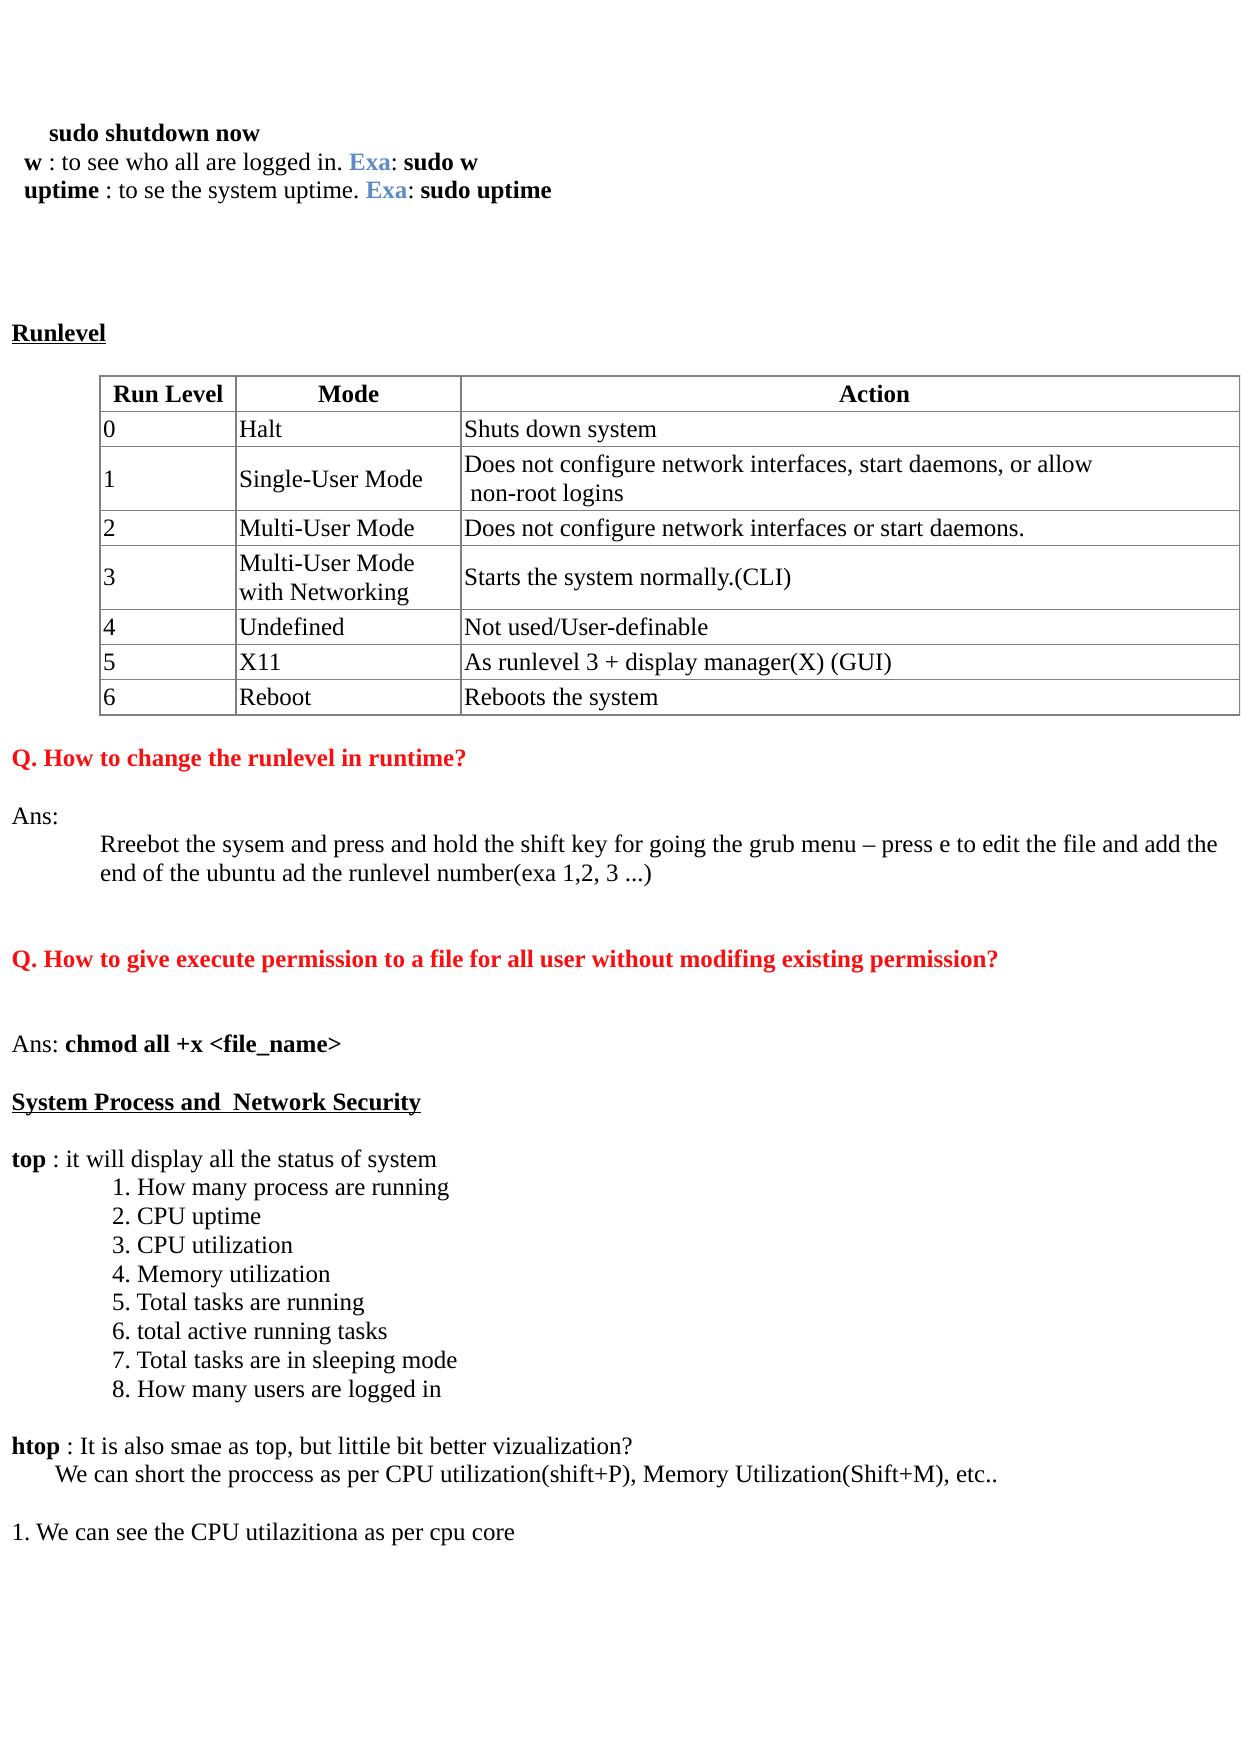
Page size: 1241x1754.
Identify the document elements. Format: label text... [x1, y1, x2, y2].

text Ans: [11, 801, 1240, 829]
table_cell Multi-User Mode with Networking [237, 546, 460, 608]
text Runlevel [11, 318, 1240, 346]
text Q. How to change the runlevel in runtime? [11, 743, 1240, 772]
table_cell 0 [101, 412, 235, 446]
table_header Run Level [101, 377, 235, 411]
text We can short the proccess as per CPU utilization(shift+P), Memory Utilization(Shift+M), etc.. [11, 1459, 1240, 1488]
table_cell 3 [101, 546, 235, 608]
text System Process and Network Security [11, 1087, 1240, 1115]
table_cell 2 [101, 511, 235, 545]
table_header Action [462, 377, 1239, 411]
table_cell 6 [101, 680, 235, 713]
text 2. CPU uptime [112, 1201, 1240, 1230]
table_header Mode [237, 377, 460, 411]
table_cell Reboots the system [462, 680, 1239, 713]
table_cell Does not configure network interfaces or start daemons. [462, 511, 1239, 545]
text sudo shutdown now [11, 118, 1240, 147]
table_cell Undefined [237, 610, 460, 643]
table_cell Single-User Mode [237, 447, 460, 510]
text Ans: chmod all +x <file_name> [11, 1029, 1240, 1058]
table_cell 5 [101, 645, 235, 678]
text 5. Total tasks are running [112, 1287, 1240, 1316]
table_cell Shuts down system [462, 412, 1239, 446]
text Rreebot the sysem and press and hold the shift key for going the grub menu – press e to edit the file and add the end of the ubuntu ad the runlevel number(exa 1,2, 3 ...) [100, 829, 1240, 887]
table_cell As runlevel 3 + display manager(X) (GUI) [462, 645, 1239, 678]
text htop : It is also smae as top, but littile bit better vizualization? [11, 1431, 1240, 1459]
text 6. total active running tasks [112, 1316, 1240, 1345]
table_cell Not used/User-definable [462, 610, 1239, 643]
table_cell Halt [237, 412, 460, 446]
table_cell Starts the system normally.(CLI) [462, 546, 1239, 608]
text w : to see who all are logged in. Exa: sudo w [11, 147, 1240, 176]
text 7. Total tasks are in sleeping mode [112, 1345, 1240, 1374]
table_cell 4 [101, 610, 235, 643]
text 3. CPU utilization [112, 1230, 1240, 1259]
text 1. We can see the CPU utilazitiona as per cpu core [11, 1517, 1240, 1546]
text 8. How many users are logged in [112, 1374, 1240, 1402]
text Q. How to give execute permission to a file for all user without modifing existing permission? [11, 944, 1240, 972]
table_cell 1 [101, 447, 235, 510]
table_cell Multi-User Mode [237, 511, 460, 545]
table_cell Does not configure network interfaces, start daemons, or allow non-root logins [462, 447, 1239, 510]
text 4. Memory utilization [112, 1259, 1240, 1287]
text uptime : to se the system uptime. Exa: sudo uptime [11, 176, 1240, 204]
table_cell X11 [237, 645, 460, 678]
text 1. How many process are running [112, 1172, 1240, 1201]
table_cell Reboot [237, 680, 460, 713]
text top : it will display all the status of system [11, 1144, 1240, 1172]
